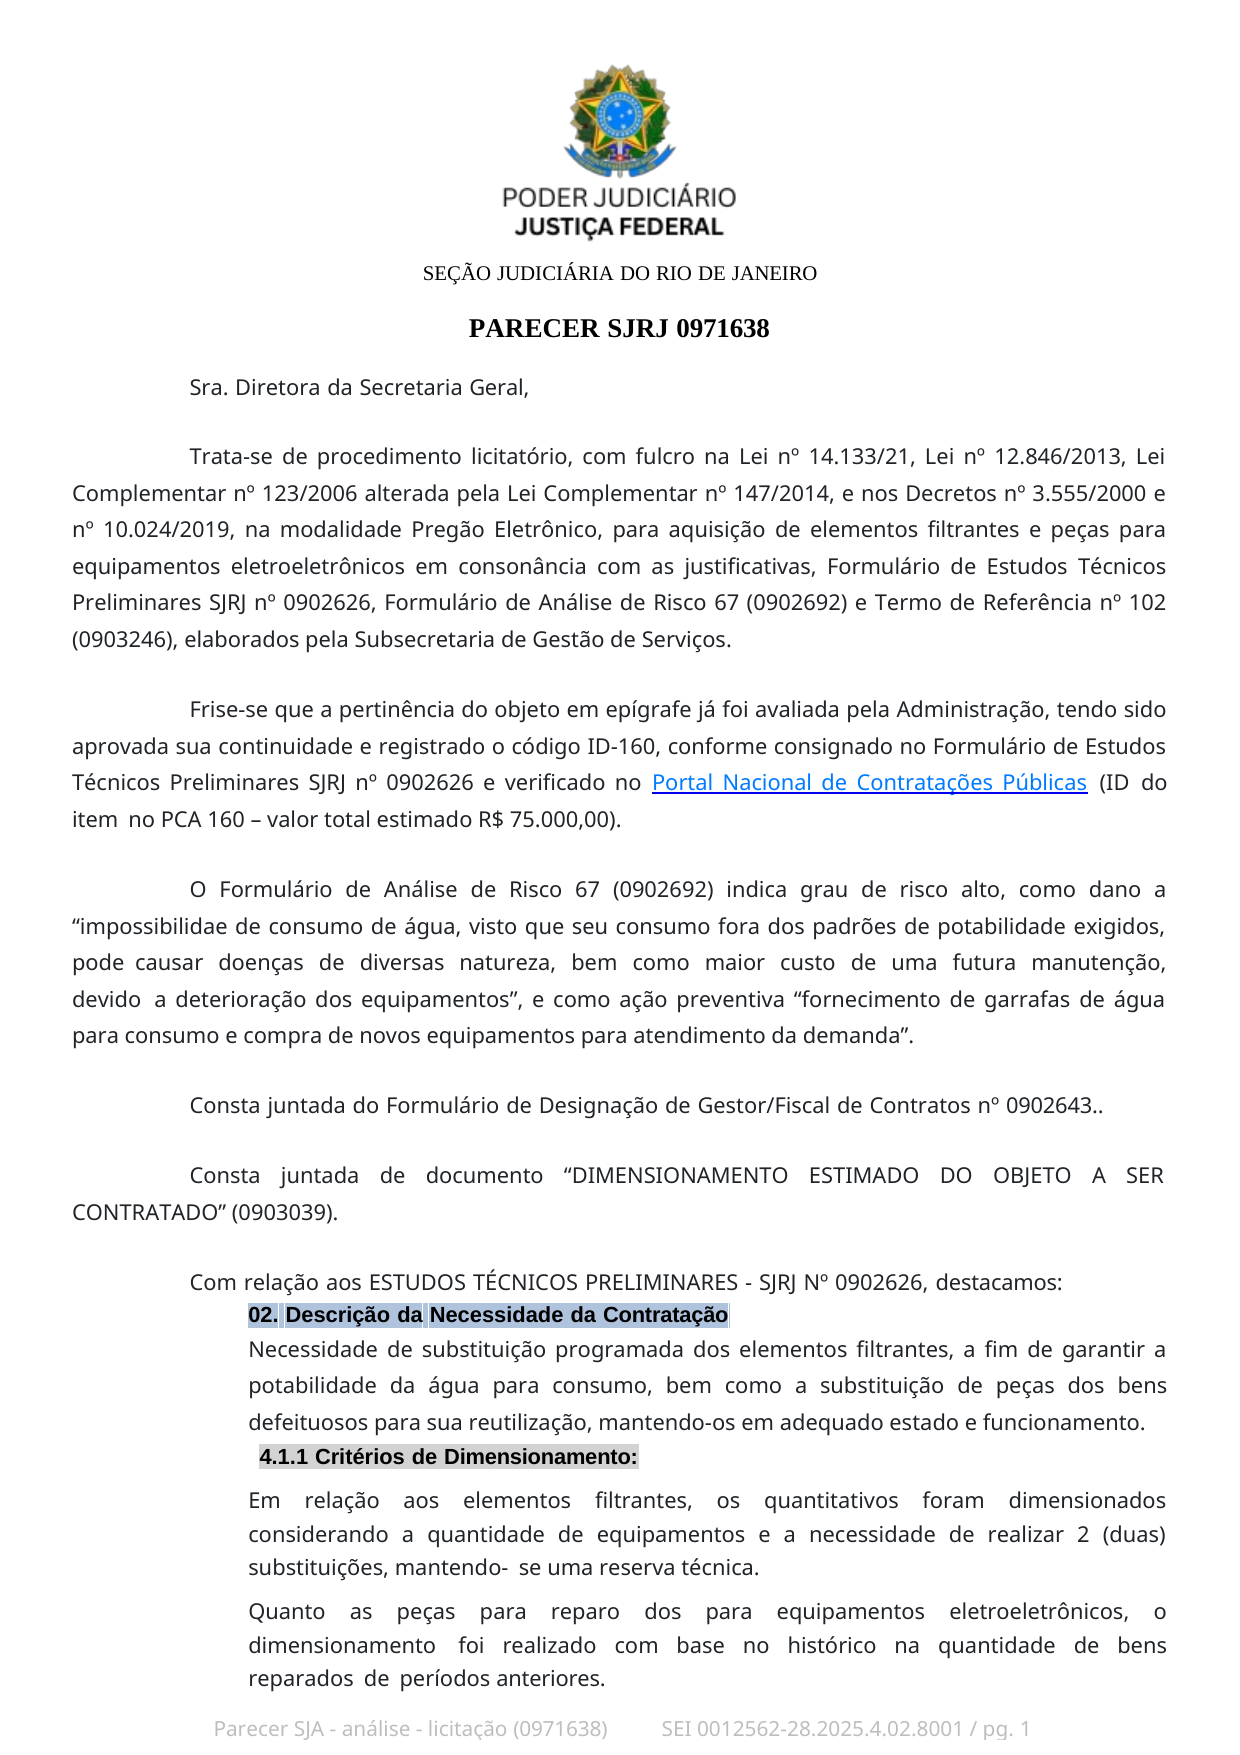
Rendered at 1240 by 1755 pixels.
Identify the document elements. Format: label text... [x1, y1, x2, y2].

text Necessidade de substituição programada dos elementos filtrantes, a fim de garantir a potabilidade da água para consumo, bem como a substituição de peças dos bens defeituosos para sua reutilização, mantendo-os em adequado estado e funcionamento. [248, 1334, 1167, 1437]
text O Formulário de Análise de Risco 67 (0902692) indica grau de risco alto, como dano a “impossibilidae de consumo de água, visto que seu consumo fora dos padrões de potabilidade exigidos, pode causar doenças de diversas natureza, bem como maior custo de uma futura manutenção, devido a deterioração dos equipamentos”, e como ação preventiva “fornecimento de garrafas de água para consumo e compra de novos equipamentos para atendimento da demanda”. [72, 874, 1167, 1050]
text Consta juntada de documento “DIMENSIONAMENTO ESTIMADO DO OBJETO A SER CONTRATADO” (0903039). [72, 1160, 1165, 1226]
text Frise-se que a pertinência do objeto em epígrafe já foi avaliada pela Administração, tendo sido aprovada sua continuidade e registrado o código ID-160, conforme consignado no Formulário de Estudos Técnicos Preliminares SJRJ nº 0902626 e verificado no Portal Nacional de Contratações Públicas (ID do item no PCA 160 – valor total estimado R$ 75.000,00). [72, 694, 1167, 833]
text Com relação aos ESTUDOS TÉCNICOS PRELIMINARES - SJRJ Nº 0902626, destacamos: [189, 1267, 1195, 1296]
text Quanto as peças para reparo dos para equipamentos eletroeletrônicos, o dimensionamento foi realizado com base no histórico na quantidade de bens reparados de períodos anteriores. [248, 1596, 1167, 1693]
text Consta juntada do Formulário de Designação de Gestor/Fiscal de Contratos nº 0902643.. [189, 1091, 1195, 1120]
subtitle PARECER SJRJ 0971638 [59, 312, 1180, 343]
text Em relação aos elementos filtrantes, os quantitativos foram dimensionados considerando a quantidade de equipamentos e a necessidade de realizar 2 (duas) substituições, mantendo- se uma reserva técnica. [248, 1485, 1167, 1582]
text Sra. Diretora da Secretaria Geral, [189, 372, 1195, 401]
text SEÇÃO JUDICIÁRIA DO RIO DE JANEIRO [59, 261, 1181, 285]
text Trata-se de procedimento licitatório, com fulcro na Lei nº 14.133/21, Lei nº 12.846/2013, Lei Complementar nº 123/2006 alterada pela Lei Complementar nº 147/2014, e nos Decretos nº 3.555/2000 e nº 10.024/2019, na modalidade Pregão Eletrônico, para aquisição de elementos filtrantes e peças para equipamentos eletroeletrônicos em consonância com as justificativas, Formulário de Estudos Técnicos Preliminares SJRJ nº 0902626, Formulário de Análise de Risco 67 (0902692) e Termo de Referência nº 102 (0903246), elaborados pela Subsecretaria de Gestão de Serviços. [72, 441, 1167, 653]
text 02. Descrição da Necessidade da Contratação [248, 1302, 1195, 1328]
text 4.1.1 Critérios de Dimensionamento: [259, 1444, 1195, 1469]
